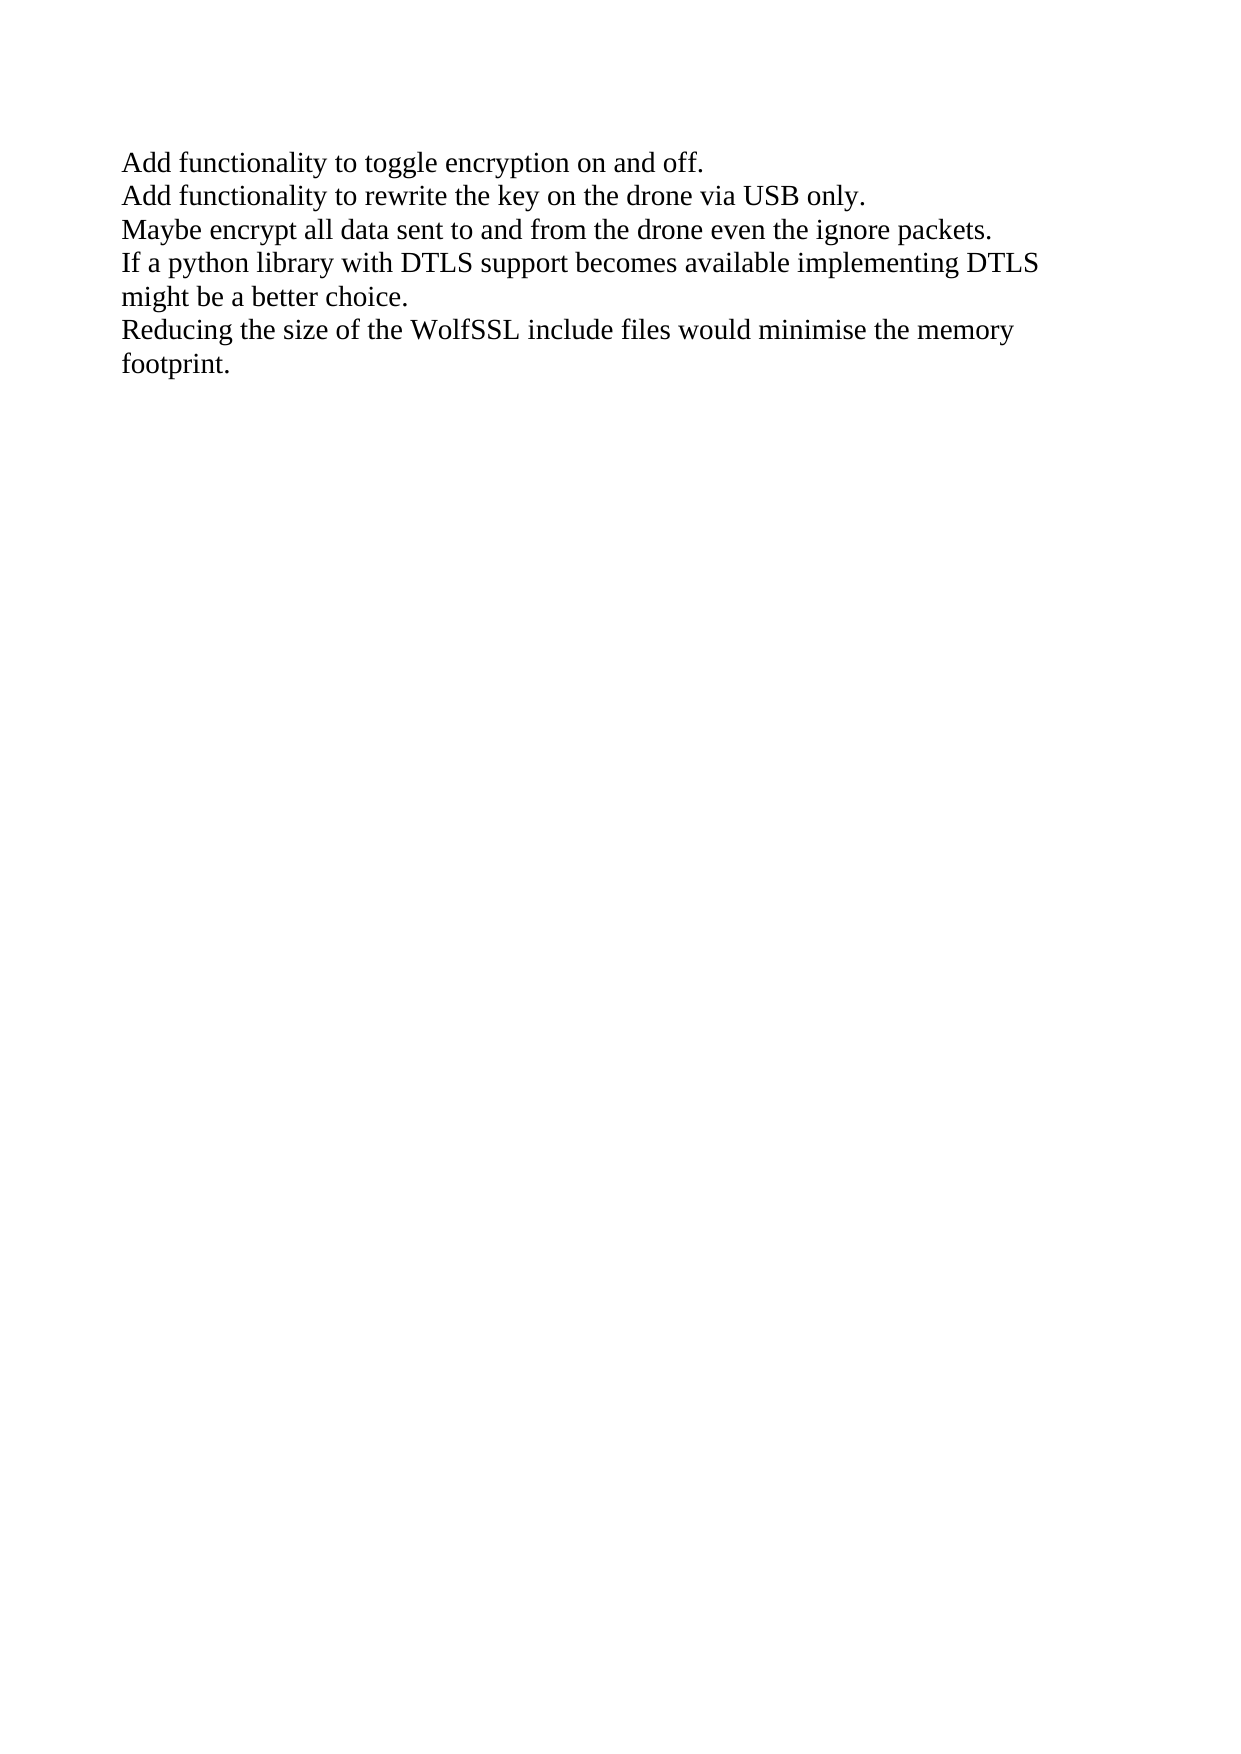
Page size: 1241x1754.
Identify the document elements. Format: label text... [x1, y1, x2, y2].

text Reducing the size of the WolfSSL include files would minimise the memory footprint. [121, 312, 1042, 379]
text Maybe encrypt all data sent to and from the drone even the ignore packets. [121, 212, 1042, 245]
text Add functionality to rewrite the key on the drone via USB only. [121, 178, 1042, 212]
text Add functionality to toggle encryption on and off. [121, 145, 1042, 178]
text If a python library with DTLS support becomes available implementing DTLS might be a better choice. [121, 245, 1042, 312]
